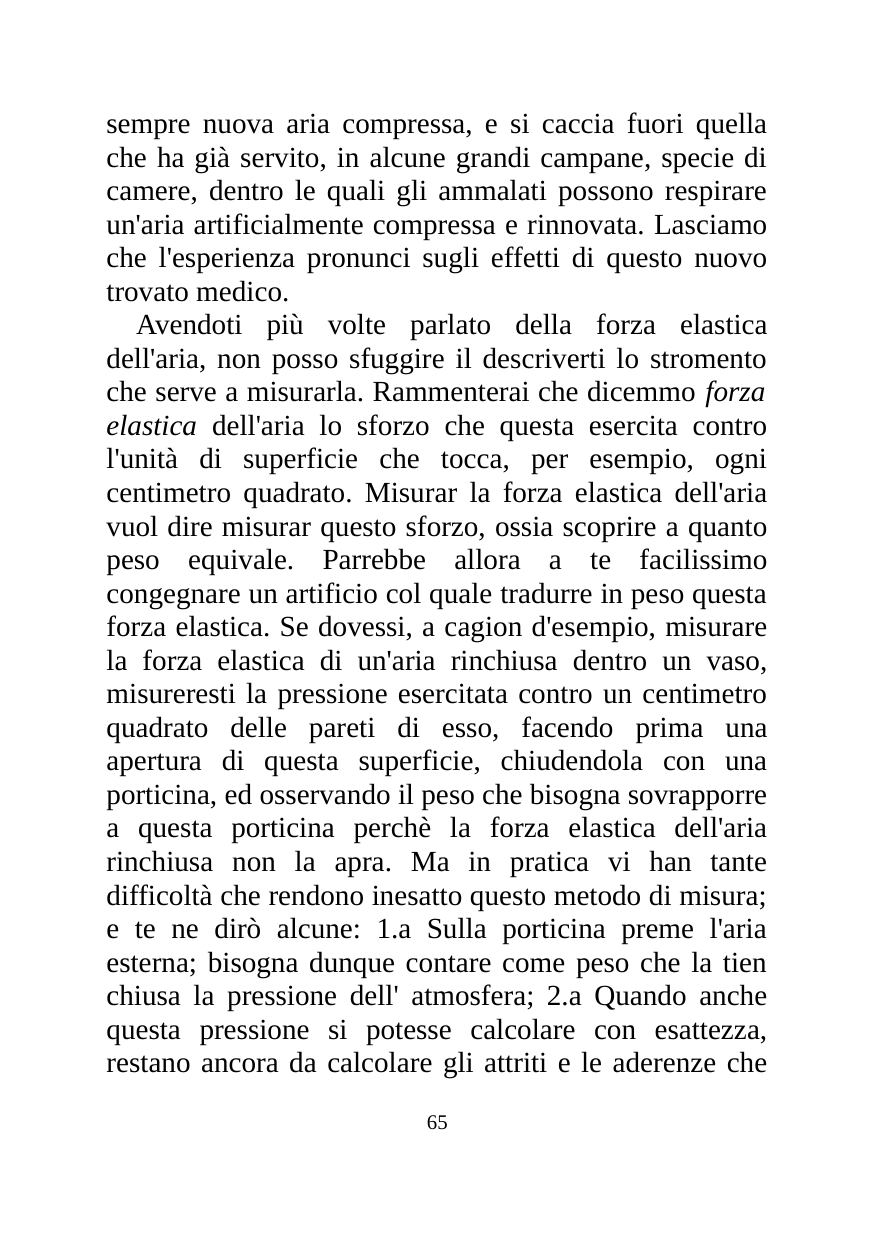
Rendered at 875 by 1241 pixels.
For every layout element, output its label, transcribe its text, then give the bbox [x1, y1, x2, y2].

text sempre nuova aria compressa, e si caccia fuori quella che ha già servito, in alcune grandi campane, specie di camere, dentro le quali gli ammalati possono respirare un'aria artificialmente compressa e rinnovata. Lasciamo che l'esperienza pronunci sugli effetti di questo nuovo trovato medico. [106, 106, 768, 307]
text Avendoti più volte parlato della forza elastica dell'aria, non posso sfuggire il descriverti lo stromento che serve a misurarla. Rammenterai che dicemmo forza elastica dell'aria lo sforzo che questa esercita contro l'unità di superficie che tocca, per esempio, ogni centimetro quadrato. Misurar la forza elastica dell'aria vuol dire misurar questo sforzo, ossia scoprire a quanto peso equivale. Parrebbe allora a te facilissimo congegnare un artificio col quale tradurre in peso questa forza elastica. Se dovessi, a cagion d'esempio, misurare la forza elastica di un'aria rinchiusa dentro un vaso, misureresti la pressione esercitata contro un centimetro quadrato delle pareti di esso, facendo prima una apertura di questa superficie, chiudendola con una porticina, ed osservando il peso che bisogna sovrapporre a questa porticina perchè la forza elastica dell'aria rinchiusa non la apra. Ma in pratica vi han tante difficoltà che rendono inesatto questo metodo di misura; e te ne dirò alcune: 1.a Sulla porticina preme l'aria esterna; bisogna dunque contare come peso che la tien chiusa la pressione dell' atmosfera; 2.a Quando anche questa pressione si potesse calcolare con esattezza, restano ancora da calcolare gli attriti e le aderenze che [106, 307, 768, 1079]
